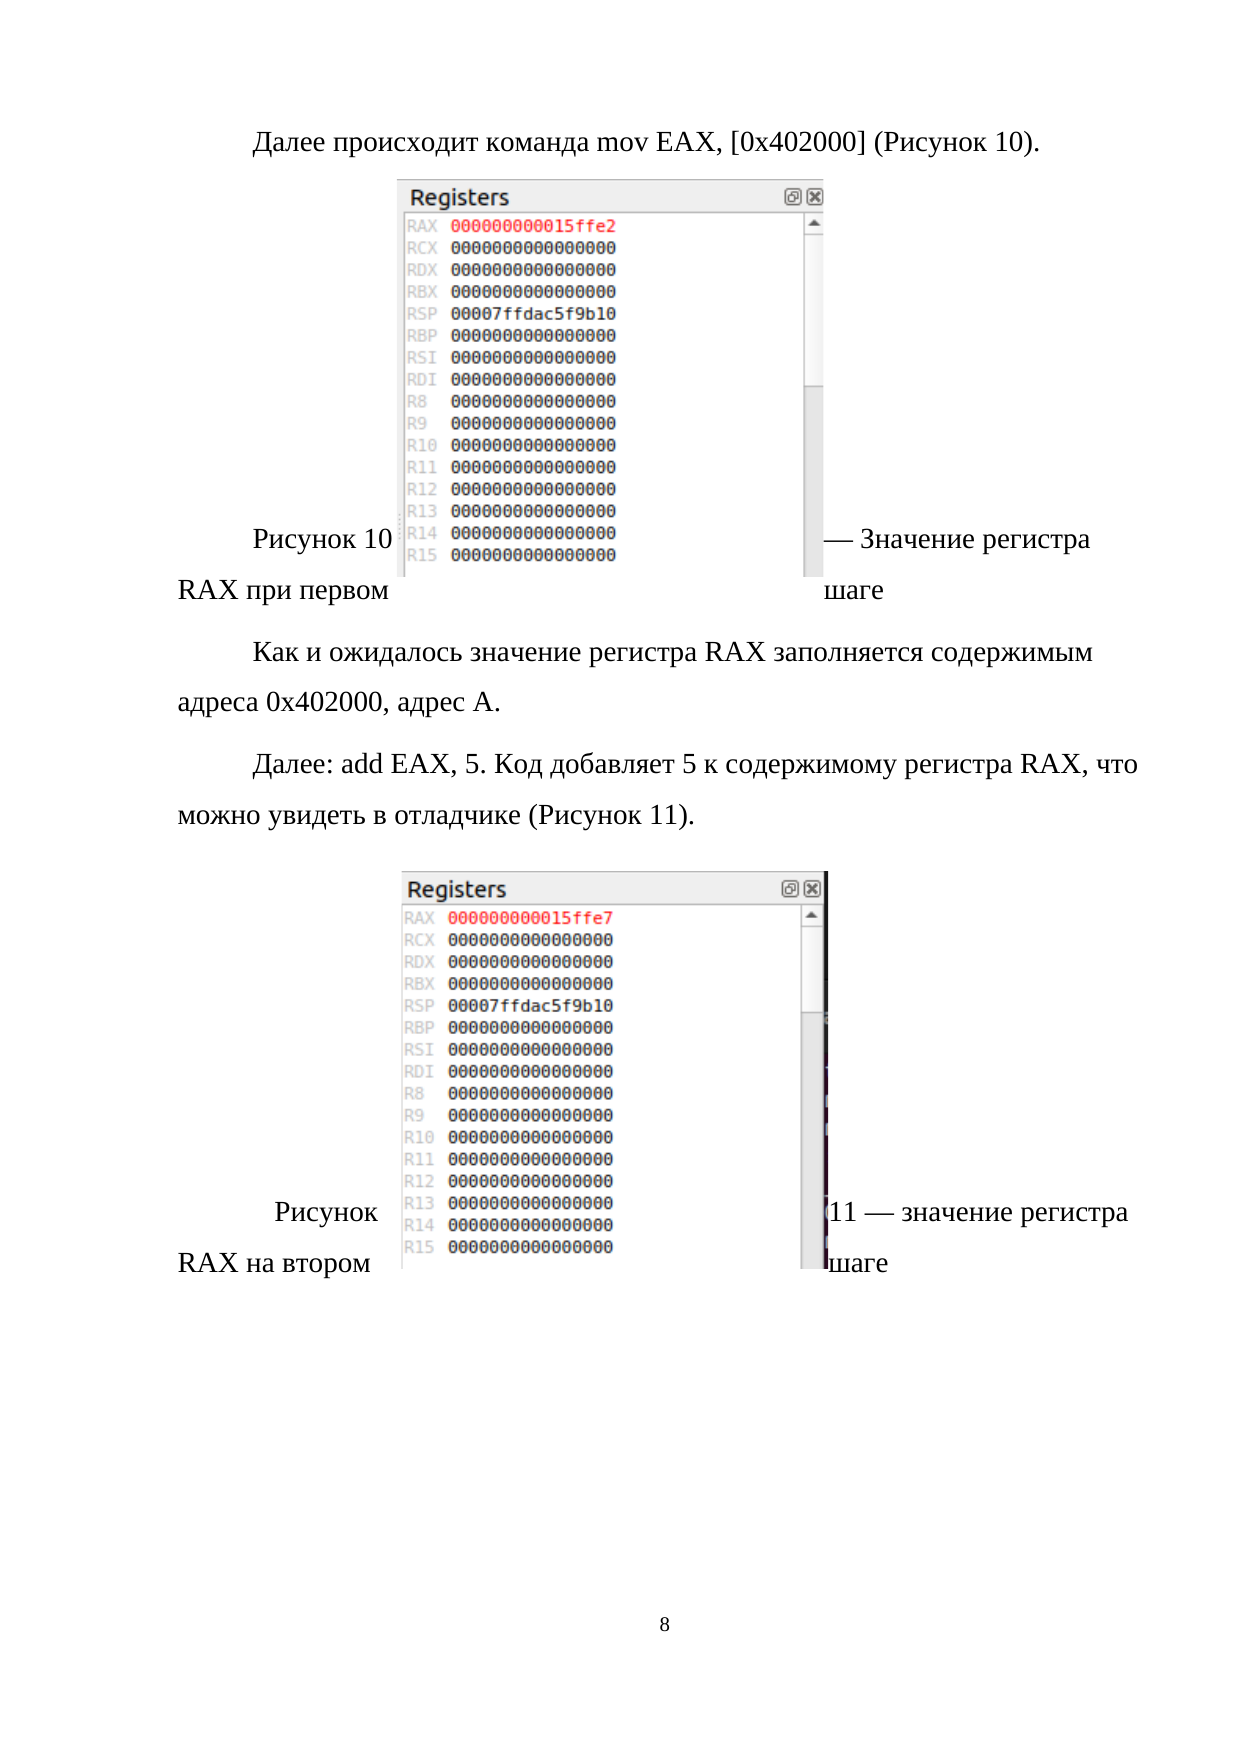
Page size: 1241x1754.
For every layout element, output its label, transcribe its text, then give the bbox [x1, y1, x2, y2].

text Как и ожидалось значение регистра RAX заполняется содержимым адреса 0x402000, адрес A. [177, 634, 1152, 718]
text Рисунок 10 — Значение регистра RAX при первом шаге [177, 522, 1152, 606]
text Далее происходит команда mov EAX, [0x402000] (Рисунок 10). [177, 124, 1152, 158]
picture [396, 179, 824, 577]
text Далее: add EAX, 5. Код добавляет 5 к содержимому регистра RAX, что можно увидеть в отладчике (Рисунок 11). [177, 747, 1152, 831]
text Рисунок 11 — значение регистра RAX на втором шаге [177, 1194, 1152, 1278]
picture [401, 871, 829, 1269]
